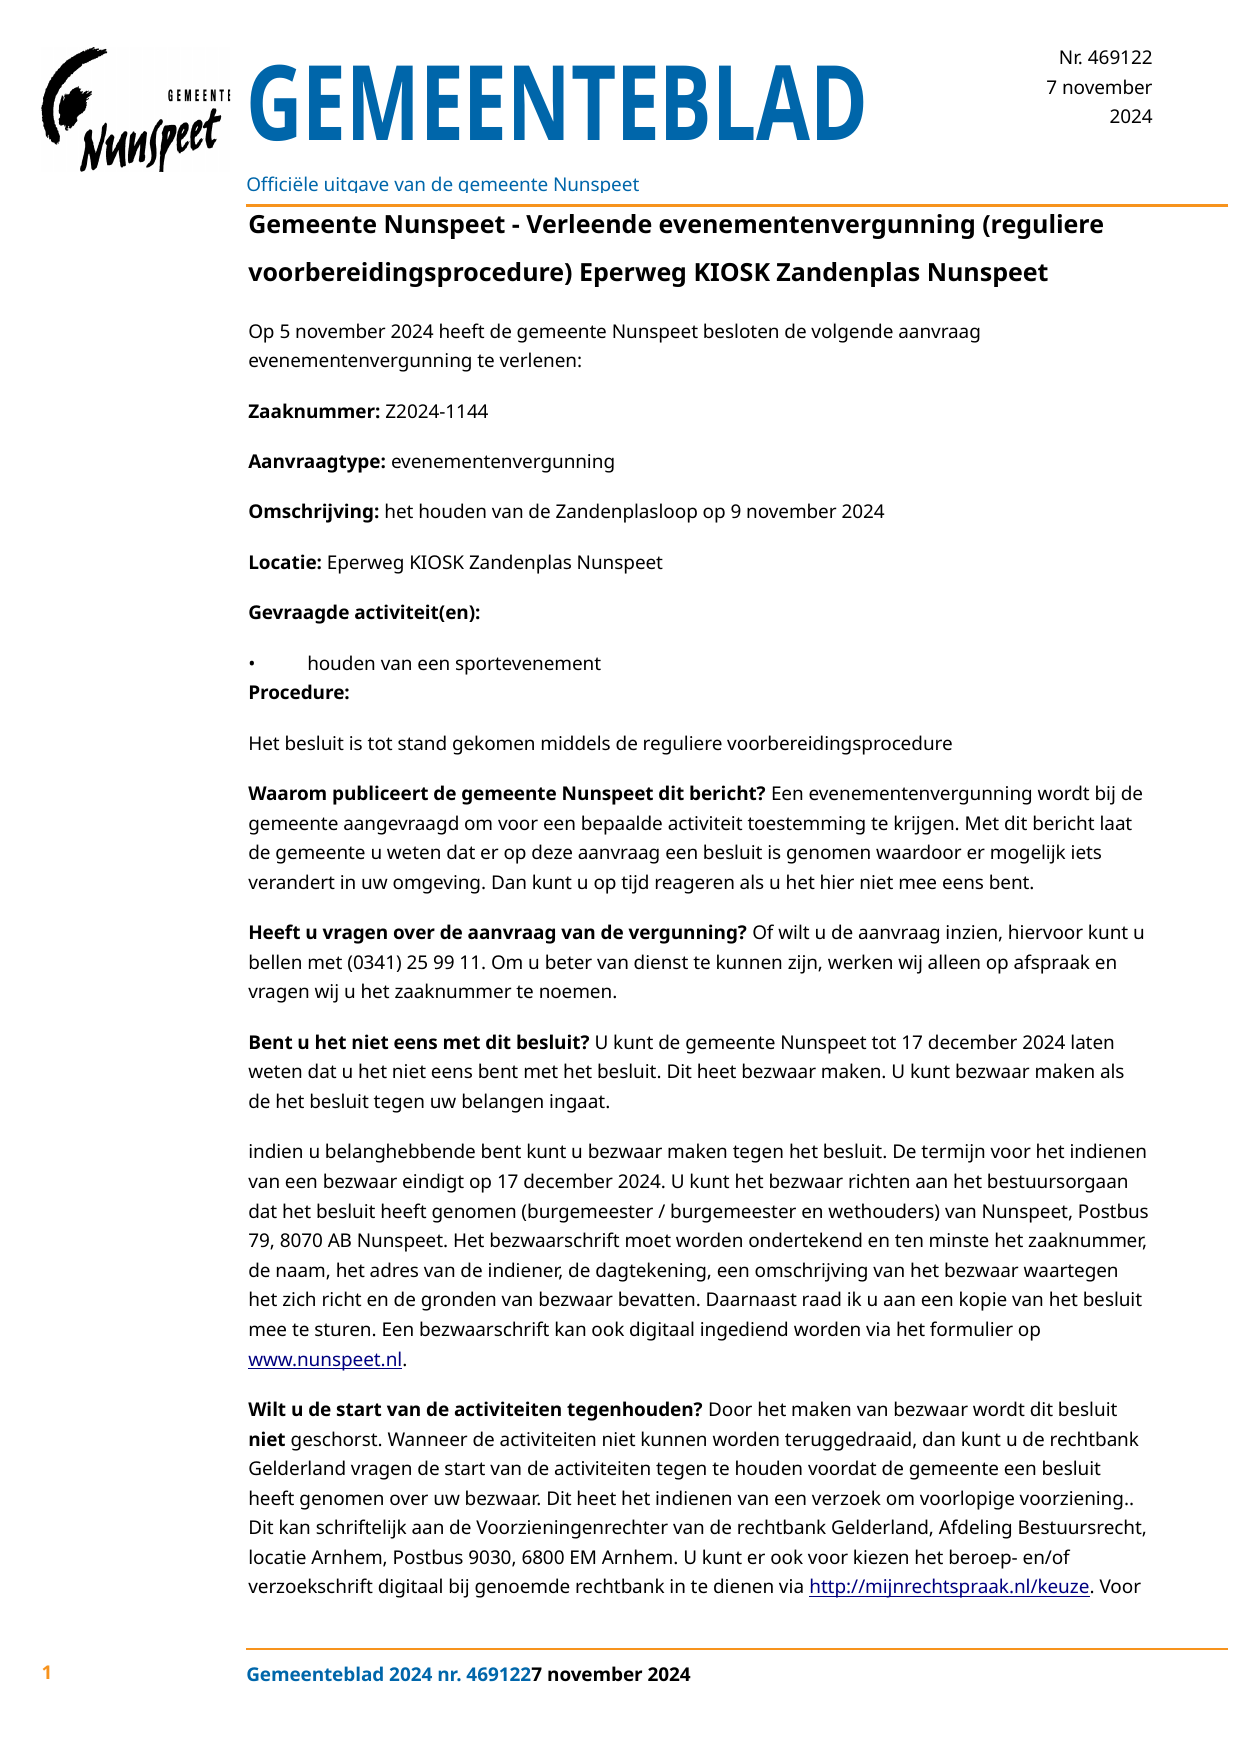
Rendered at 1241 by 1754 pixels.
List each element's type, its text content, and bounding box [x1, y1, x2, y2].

text Wilt u de start van de activiteiten tegenhouden? Door het maken van bezwaar wordt dit besluit niet geschorst. Wanneer de activiteiten niet kunnen worden teruggedraaid, dan kunt u de rechtbank Gelderland vragen de start van de activiteiten tegen te houden voordat de gemeente een besluit heeft genomen over uw bezwaar. Dit heet het indienen van een verzoek om voorlopige voorziening.. Dit kan schriftelijk aan de Voorzieningenrechter van de rechtbank Gelderland, Afdeling Bestuursrecht, locatie Arnhem, Postbus 9030, 6800 EM Arnhem. U kunt er ook voor kiezen het beroep- en/of verzoekschrift digitaal bij genoemde rechtbank in te dienen via http://mijnrechtspraak.nl/keuze. Voor [248, 1396, 1152, 1599]
text Op 5 november 2024 heeft de gemeente Nunspeet besloten de volgende aanvraag evenementenvergunning te verlenen: [248, 318, 1152, 373]
text Procedure: [248, 679, 1152, 705]
picture [41, 47, 231, 172]
text Locatie: Eperweg KIOSK Zandenplas Nunspeet [248, 549, 1152, 575]
text Het besluit is tot stand gekomen middels de reguliere voorbereidingsprocedure [248, 730, 1152, 756]
list houden van een sportevenement [248, 650, 1152, 676]
text Gevraagde activiteit(en): [248, 599, 1152, 625]
text indien u belanghebbende bent kunt u bezwaar maken tegen het besluit. De termijn voor het indienen van een bezwaar eindigt op 17 december 2024. U kunt het bezwaar richten aan het bestuursorgaan dat het besluit heeft genomen (burgemeester / burgemeester en wethouders) van Nunspeet, Postbus 79, 8070 AB Nunspeet. Het bezwaarschrift moet worden ondertekend en ten minste het zaaknummer, de naam, het adres van de indiener, de dagtekening, een omschrijving van het bezwaar waartegen het zich richt en de gronden van bezwaar bevatten. Daarnaast raad ik u aan een kopie van het besluit mee te sturen. Een bezwaarschrift kan ook digitaal ingediend worden via het formulier op www.nunspeet.nl. [248, 1139, 1152, 1372]
text Waarom publiceert de gemeente Nunspeet dit bericht? Een evenementenvergunning wordt bij de gemeente aangevraagd om voor een bepaalde activiteit toestemming te krijgen. Met dit bericht laat de gemeente u weten dat er op deze aanvraag een besluit is genomen waardoor er mogelijk iets verandert in uw omgeving. Dan kunt u op tijd reageren als u het hier niet mee eens bent. [248, 780, 1152, 895]
text Bent u het niet eens met dit besluit? U kunt de gemeente Nunspeet tot 17 december 2024 laten weten dat u het niet eens bent met het besluit. Dit heet bezwaar maken. U kunt bezwaar maken als de het besluit tegen uw belangen ingaat. [248, 1029, 1152, 1114]
text Heeft u vragen over de aanvraag van de vergunning? Of wilt u de aanvraag inzien, hiervoor kunt u bellen met (0341) 25 99 11. Om u beter van dienst te kunnen zijn, werken wij alleen op afspraak en vragen wij u het zaaknummer te noemen. [248, 919, 1152, 1004]
text Zaaknummer: Z2024-1144 [248, 398, 1152, 424]
text Gemeente Nunspeet - Verleende evenementenvergunning (reguliere voorbereidingsprocedure) Eperweg KIOSK Zandenplas Nunspeet [248, 207, 1152, 288]
text Omschrijving: het houden van de Zandenplasloop op 9 november 2024 [248, 499, 1152, 524]
text Aanvraagtype: evenementenvergunning [248, 448, 1152, 474]
